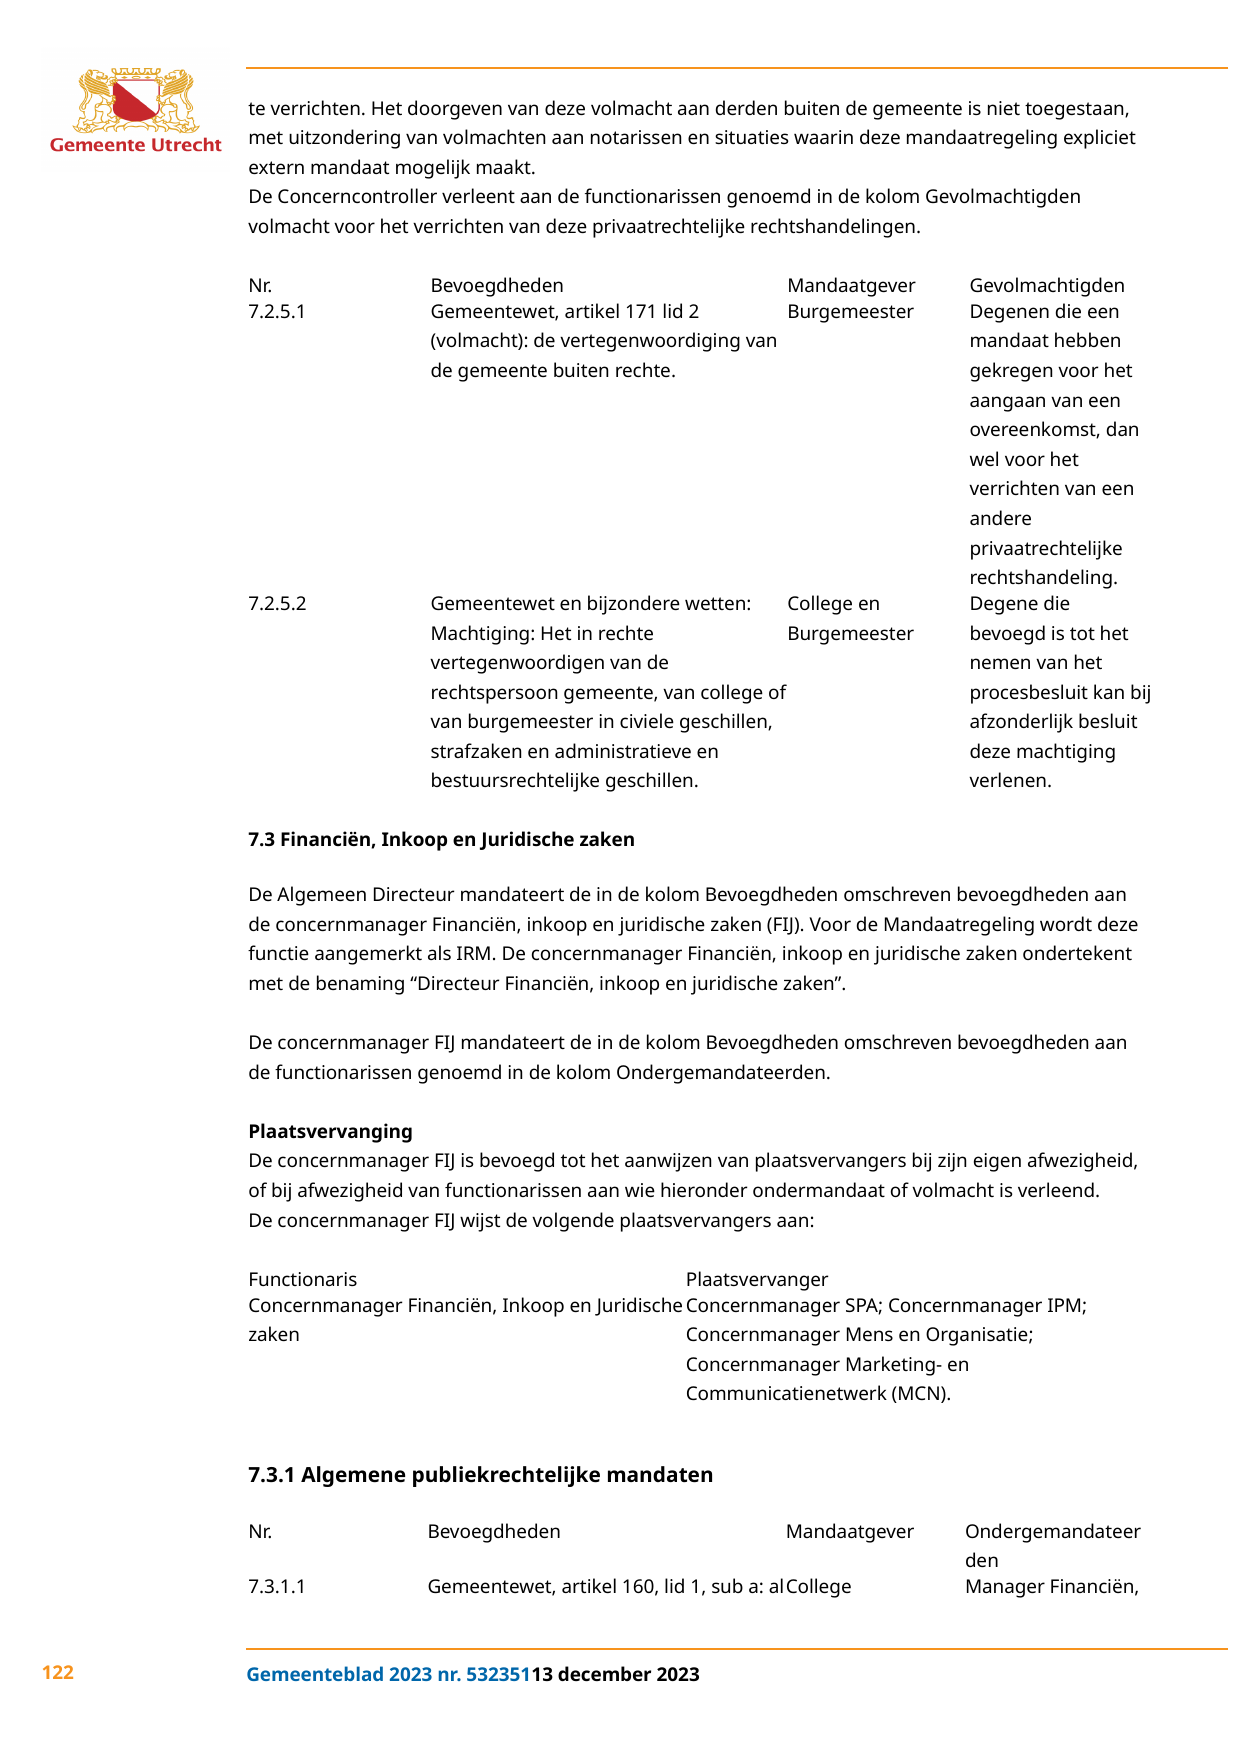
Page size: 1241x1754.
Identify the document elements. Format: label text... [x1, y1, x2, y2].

table_cell 7.2.5.2 [248, 590, 430, 793]
text te verrichten. Het doorgeven van deze volmacht aan derden buiten de gemeente is niet toegestaan, met uitzondering van volmachten aan notarissen en situaties waarin deze mandaatregeling expliciet extern mandaat mogelijk maakt. [248, 95, 1152, 180]
table_cell 7.2.5.1 [248, 298, 430, 590]
table_header Bevoegdheden [427, 1518, 786, 1573]
text 7.3 Financiën, Inkoop en Juridische zaken [248, 826, 1152, 852]
table_cell Concernmanager Financiën, Inkoop en Juridische zaken [248, 1292, 686, 1406]
text De Concerncontroller verleent aan de functionarissen genoemd in de kolom Gevolmachtigden volmacht voor het verrichten van deze privaatrechtelijke rechtshandelingen. [248, 183, 1152, 239]
table_header Bevoegdheden [430, 273, 787, 298]
table_header Ondergemandateerden [965, 1518, 1152, 1573]
text De concernmanager FIJ mandateert de in de kolom Bevoegdheden omschreven bevoegdheden aan de functionarissen genoemd in de kolom Ondergemandateerden. [248, 1029, 1152, 1085]
table_header Nr. [248, 273, 430, 298]
table_cell Concernmanager SPA; Concernmanager IPM; Concernmanager Mens en Organisatie; Concernmanager Marketing- en Communicatienetwerk (MCN). [686, 1292, 1152, 1406]
table_cell Manager Financiën, [965, 1574, 1152, 1599]
table_cell College en Burgemeester [787, 590, 969, 793]
table_cell Gemeentewet, artikel 171 lid 2 (volmacht): de vertegenwoordiging van de gemeente buiten rechte. [430, 298, 787, 590]
text 7.3.1 Algemene publiekrechtelijke mandaten [248, 1460, 1152, 1488]
table_cell Gemeentewet en bijzondere wetten: Machtiging: Het in rechte vertegenwoordigen van de rechtspersoon gemeente, van college of van burgemeester in civiele geschillen, strafzaken en administratieve en bestuursrechtelijke geschillen. [430, 590, 787, 793]
text De concernmanager FIJ is bevoegd tot het aanwijzen van plaatsvervangers bij zijn eigen afwezigheid, of bij afwezigheid van functionarissen aan wie hieronder ondermandaat of volmacht is verleend. [248, 1148, 1152, 1203]
table_header Mandaatgever [787, 273, 969, 298]
table_header Nr. [248, 1518, 427, 1573]
table_cell Burgemeester [787, 298, 969, 590]
table_cell 7.3.1.1 [248, 1574, 427, 1599]
table_header Plaatsvervanger [686, 1266, 1152, 1292]
text De concernmanager FIJ wijst de volgende plaatsvervangers aan: [248, 1207, 1152, 1233]
table_header Gevolmachtigden [969, 273, 1152, 298]
table_cell Degenen die een mandaat hebben gekregen voor het aangaan van een overeenkomst, dan wel voor het verrichten van een andere privaatrechtelijke rechtshandeling. [969, 298, 1152, 590]
picture [41, 47, 231, 172]
table_header Functionaris [248, 1266, 686, 1292]
text Plaatsvervanging [248, 1118, 1152, 1144]
text De Algemeen Directeur mandateert de in de kolom Bevoegdheden omschreven bevoegdheden aan de concernmanager Financiën, inkoop en juridische zaken (FIJ). Voor de Mandaatregeling wordt deze functie aangemerkt als IRM. De concernmanager Financiën, inkoop en juridische zaken ondertekent met de benaming “Directeur Financiën, inkoop en juridische zaken”. [248, 881, 1152, 996]
table_cell College [786, 1574, 965, 1599]
table_cell Degene die bevoegd is tot het nemen van het procesbesluit kan bij afzonderlijk besluit deze machtiging verlenen. [969, 590, 1152, 793]
table_header Mandaatgever [786, 1518, 965, 1573]
